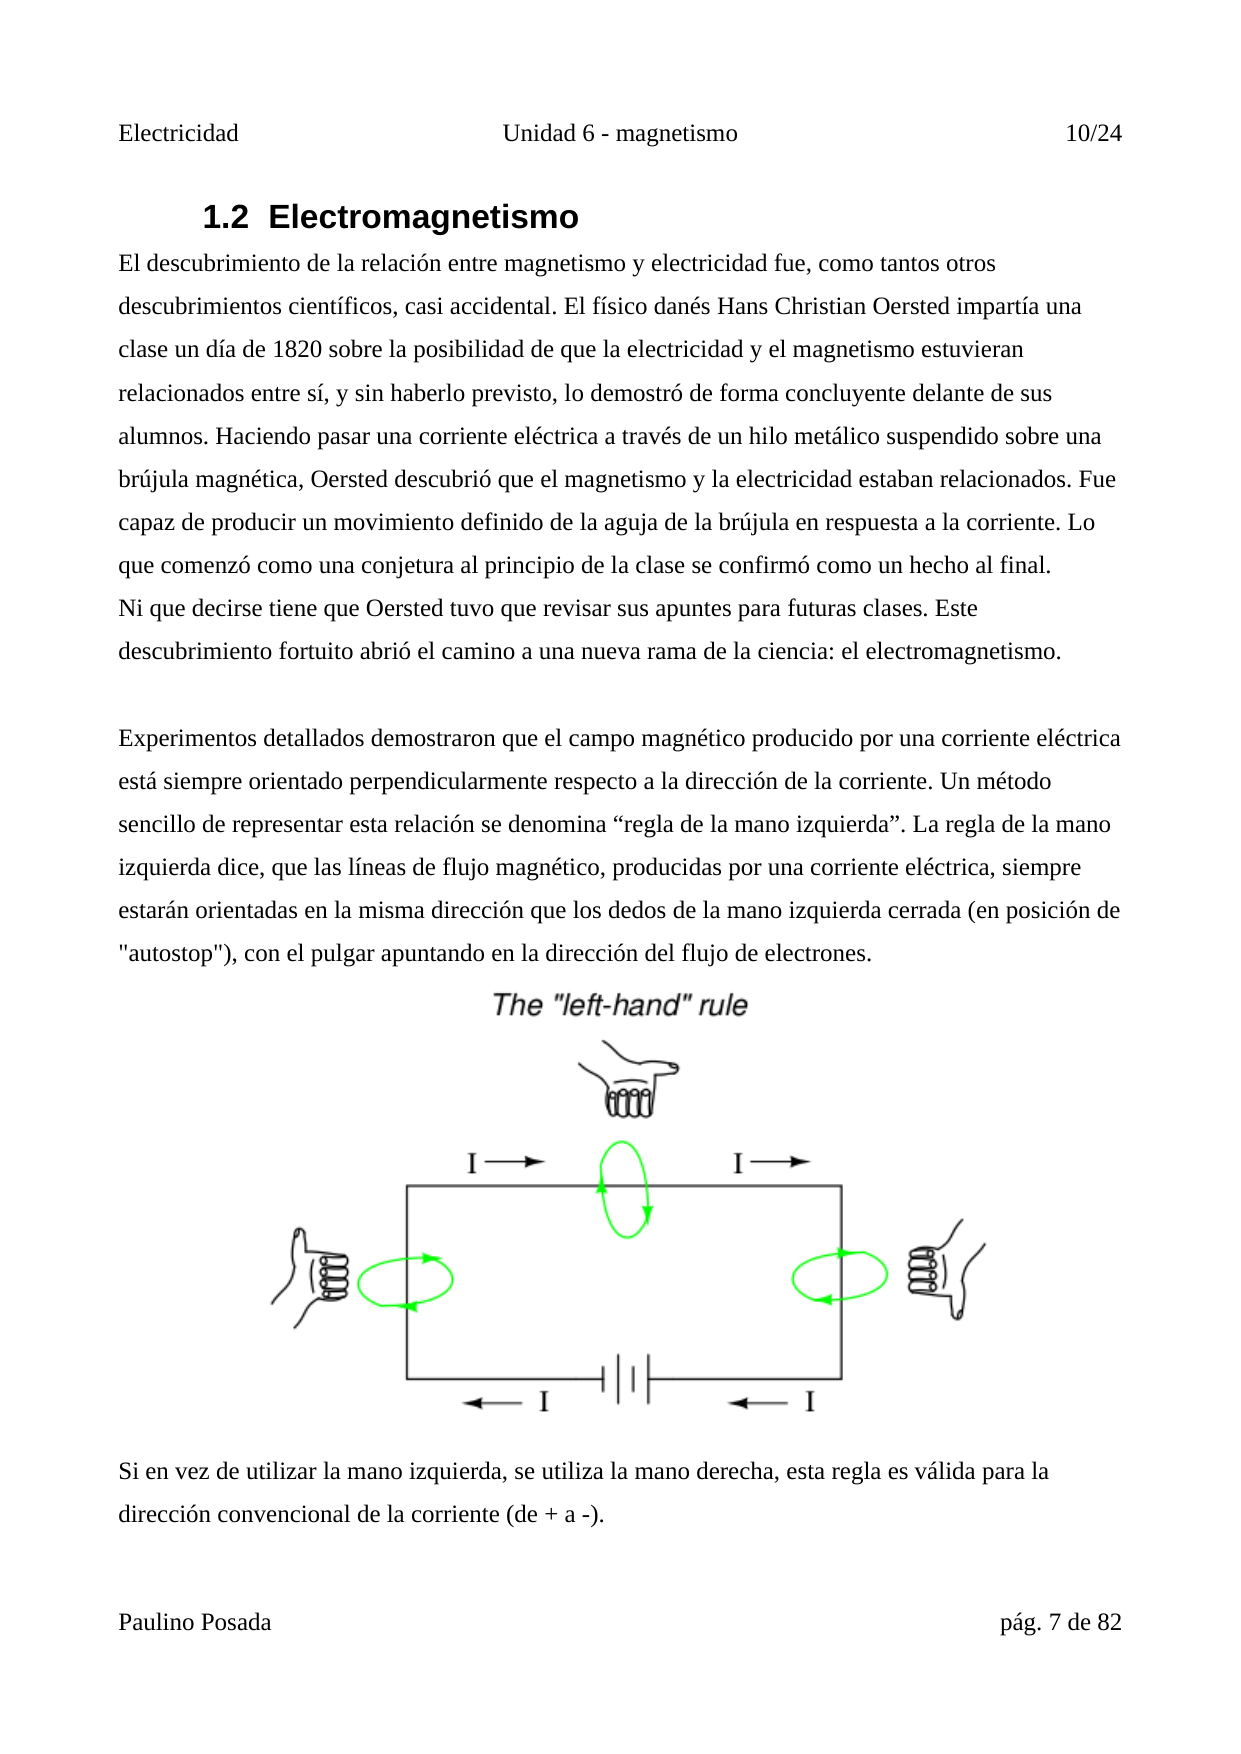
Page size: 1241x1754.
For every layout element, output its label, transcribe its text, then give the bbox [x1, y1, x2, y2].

text Si en vez de utilizar la mano izquierda, se utiliza la mano derecha, esta regla es válida para la dirección convencional de la corriente (de + a -). [118, 1456, 1122, 1528]
subtitle Electromagnetismo [193, 197, 1122, 236]
text Ni que decirse tiene que Oersted tuvo que revisar sus apuntes para futuras clases. Este descubrimiento fortuito abrió el camino a una nueva rama de la ciencia: el electromagnetismo. [118, 593, 1122, 665]
text El descubrimiento de la relación entre magnetismo y electricidad fue, como tantos otros descubrimientos científicos, casi accidental. El físico danés Hans Christian Oersted impartía una clase un día de 1820 sobre la posibilidad de que la electricidad y el magnetismo estuvieran relacionados entre sí, y sin haberlo previsto, lo demostró de forma concluyente delante de sus alumnos. Haciendo pasar una corriente eléctrica a través de un hilo metálico suspendido sobre una brújula magnética, Oersted descubrió que el magnetismo y la electricidad estaban relacionados. Fue capaz de producir un movimiento definido de la aguja de la brújula en respuesta a la corriente. Lo que comenzó como una conjetura al principio de la clase se confirmó como un hecho al final. [118, 248, 1122, 579]
text Experimentos detallados demostraron que el campo magnético producido por una corriente eléctrica está siempre orientado perpendicularmente respecto a la dirección de la corriente. Un método sencillo de representar esta relación se denomina “regla de la mano izquierda”. La regla de la mano izquierda dice, que las líneas de flujo magnético, producidas por una corriente eléctrica, siempre estarán orientadas en la misma dirección que los dedos de la mano izquierda cerrada (en posición de "autostop"), con el pulgar apuntando en la dirección del flujo de electrones. [118, 723, 1122, 967]
picture [228, 981, 1012, 1421]
